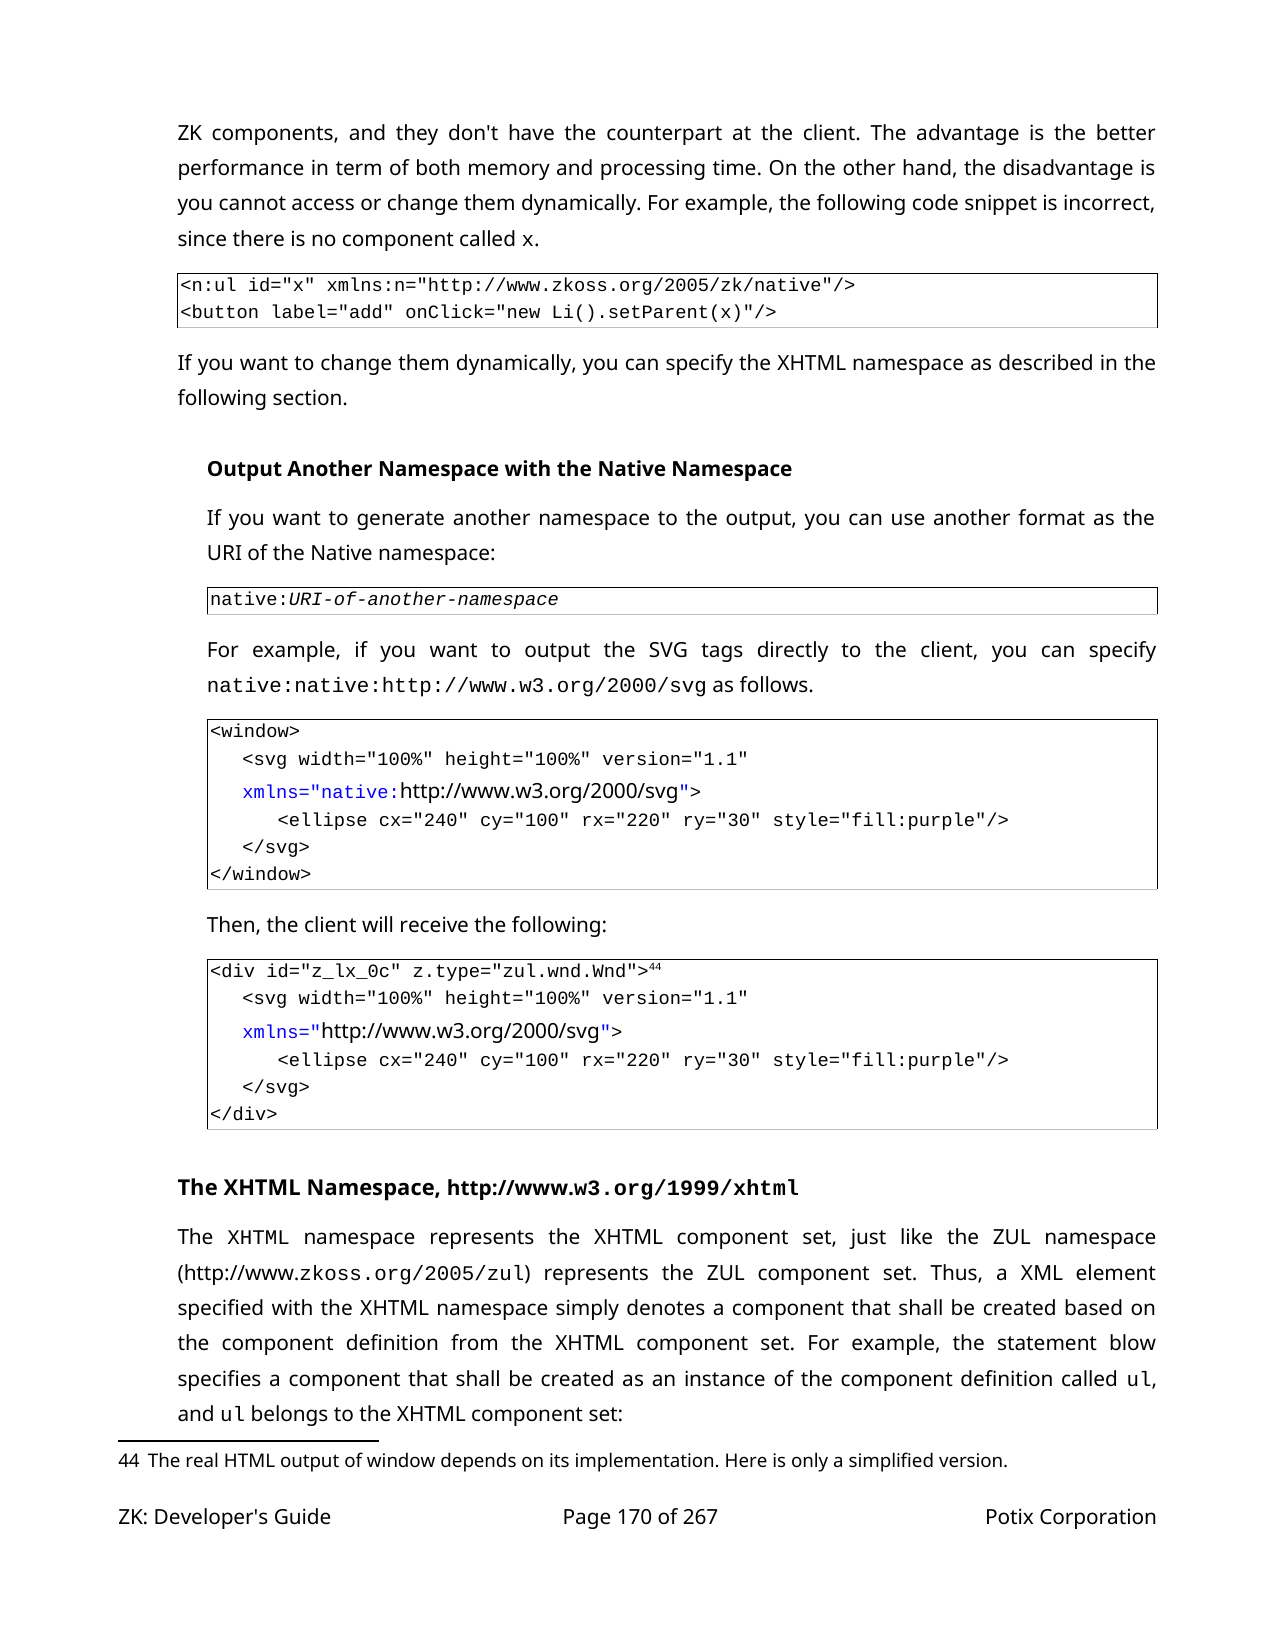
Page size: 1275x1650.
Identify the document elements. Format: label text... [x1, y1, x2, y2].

text <div id="z_lx_0c" z.type="zul.wnd.Wnd"> [208, 960, 1157, 983]
text The XHTML namespace represents the XHTML component set, just like the ZUL namespace (http://www.zkoss.org/2005/zul) represents the ZUL component set. Thus, a XML element specified with the XHTML namespace simply denotes a component that shall be created based on the component definition from the XHTML component set. For example, the statement blow specifies a component that shall be created as an instance of the component definition called ul, and ul belongs to the XHTML component set: [177, 1222, 1157, 1428]
text <window> [208, 720, 1157, 743]
text For example, if you want to output the SVG tags directly to the client, you can specify native:native:http://www.w3.org/2000/svg as follows. [207, 635, 1157, 698]
text </window> [208, 862, 1157, 889]
text </svg> [208, 1074, 1157, 1099]
text xmlns="native:http://www.w3.org/2000/svg"> [208, 773, 1157, 805]
text <ellipse cx="240" cy="100" rx="220" ry="30" style="fill:purple"/> [208, 1047, 1157, 1072]
text </svg> [208, 835, 1157, 859]
text <svg width="100%" height="100%" version="1.1" [208, 986, 1157, 1010]
text Then, the client will receive the following: [207, 910, 1157, 938]
text <svg width="100%" height="100%" version="1.1" [208, 746, 1157, 771]
text ZK components, and they don't have the counterpart at the client. The advantage is the better performance in term of both memory and processing time. On the other hand, the disadvantage is you cannot access or change them dynamically. For example, the following code snippet is incorrect, since there is no component called x. [177, 118, 1157, 252]
text <n:ul id="x" xmlns:n="http://www.zkoss.org/2005/zk/native"/> [178, 274, 1157, 297]
subtitle The XHTML Namespace, http://www.w3.org/1999/xhtml [177, 1172, 1157, 1202]
text <button label="add" onClick="new Li().setParent(x)"/> [178, 300, 1157, 327]
text The real HTML output of window depends on its implementation. Here is only a simplified version. [118, 1447, 1157, 1473]
text If you want to generate another namespace to the output, you can use another format as the URI of the Native namespace: [207, 503, 1157, 566]
text If you want to change them dynamically, you can specify the XHTML namespace as described in the following section. [177, 348, 1157, 411]
text native:URI-of-another-namespace [208, 588, 1157, 614]
subtitle Output Another Namespace with the Native Namespace [207, 454, 1157, 482]
text xmlns="http://www.w3.org/2000/svg"> [208, 1013, 1157, 1044]
text </div> [208, 1102, 1157, 1129]
text <ellipse cx="240" cy="100" rx="220" ry="30" style="fill:purple"/> [208, 808, 1157, 832]
